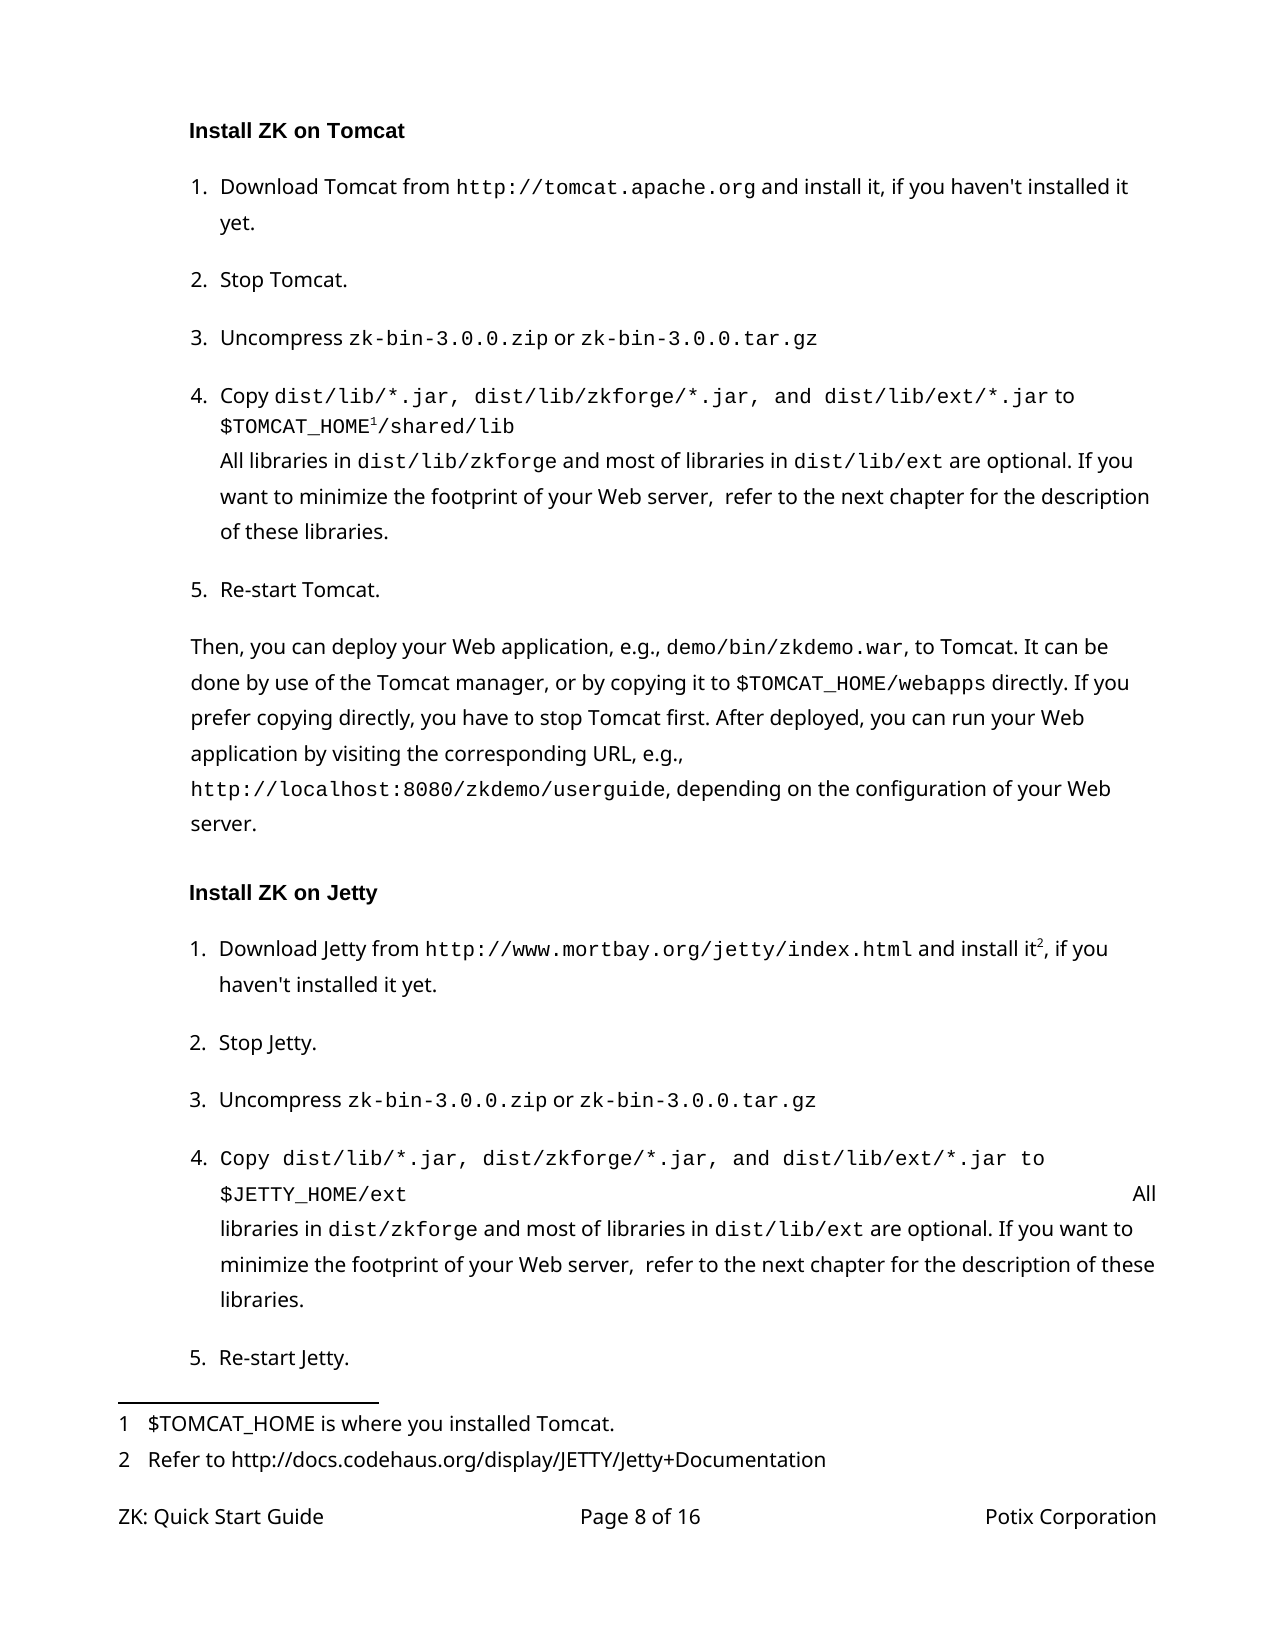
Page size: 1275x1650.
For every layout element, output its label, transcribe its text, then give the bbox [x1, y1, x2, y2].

list Copy dist/lib/*.jar, dist/lib/zkforge/*.jar, and dist/lib/ext/*.jar to $TOMCAT_HOME/shared/lib All libraries in dist/lib/zkforge and most of libraries in dist/lib/ext are optional. If you want to minimize the footprint of your Web server, refer to the next chapter for the description of these libraries. [190, 381, 1157, 545]
list Uncompress zk-bin-3.0.0.zip or zk-bin-3.0.0.tar.gz [189, 1085, 1157, 1114]
subtitle Install ZK on Tomcat [189, 118, 1157, 143]
list Stop Tomcat. [190, 266, 1157, 294]
subtitle Install ZK on Jetty [189, 880, 1157, 905]
list Re-start Jetty. [189, 1343, 1157, 1371]
text Then, you can deploy your Web application, e.g., demo/bin/zkdemo.war, to Tomcat. It can be done by use of the Tomcat manager, or by copying it to $TOMCAT_HOME/webapps directly. If you prefer copying directly, you have to stop Tomcat first. After deployed, you can run your Web application by visiting the corresponding URL, e.g., http://localhost:8080/zkdemo/userguide, depending on the configuration of your Web server. [190, 632, 1157, 838]
list Download Tomcat from http://tomcat.apache.org and install it, if you haven't installed it yet. [190, 172, 1157, 236]
list Download Jetty from http://www.mortbay.org/jetty/index.html and install it, if you haven't installed it yet. [189, 934, 1157, 998]
list Refer to http://docs.codehaus.org/display/JETTY/Jetty+Documentation [118, 1445, 1157, 1473]
list $TOMCAT_HOME is where you installed Tomcat. [118, 1409, 1157, 1438]
list Copy dist/lib/*.jar, dist/zkforge/*.jar, and dist/lib/ext/*.jar to $JETTY_HOME/ext All libraries in dist/zkforge and most of libraries in dist/lib/ext are optional. If you want to minimize the footprint of your Web server, refer to the next chapter for the description of these libraries. [190, 1143, 1157, 1313]
list Stop Jetty. [189, 1028, 1157, 1056]
list Re-start Tomcat. [190, 575, 1157, 603]
list Uncompress zk-bin-3.0.0.zip or zk-bin-3.0.0.tar.gz [190, 323, 1157, 352]
